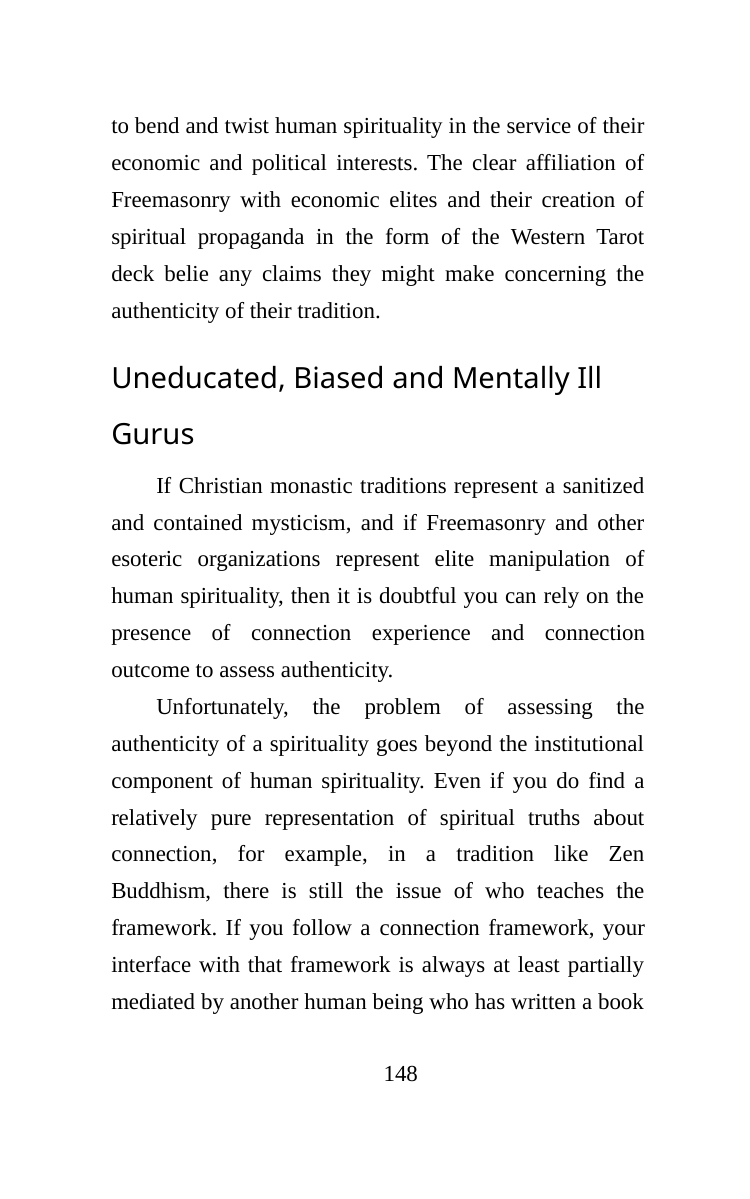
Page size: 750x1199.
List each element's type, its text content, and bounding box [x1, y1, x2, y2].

text If Christian monastic traditions represent a sanitized and contained mysticism, and if Freemasonry and other esoteric organizations represent elite manipulation of human spirituality, then it is doubtful you can rely on the presence of connection experience and connection outcome to assess authenticity. [111, 472, 645, 682]
subtitle Uneducated, Biased and Mentally Ill Gurus [111, 358, 645, 453]
text Unfortunately, the problem of assessing the authenticity of a spirituality goes beyond the institutional component of human spirituality. Even if you do find a relatively pure representation of spiritual truths about connection, for example, in a tradition like Zen Buddhism, there is still the issue of who teaches the framework. If you follow a connection framework, your interface with that framework is always at least partially mediated by another human being who has written a book [111, 693, 645, 1014]
text to bend and twist human spirituality in the service of their economic and political interests. The clear affiliation of Freemasonry with economic elites and their creation of spiritual propaganda in the form of the Western Tarot deck belie any claims they might make concerning the authenticity of their tradition. [111, 112, 645, 323]
